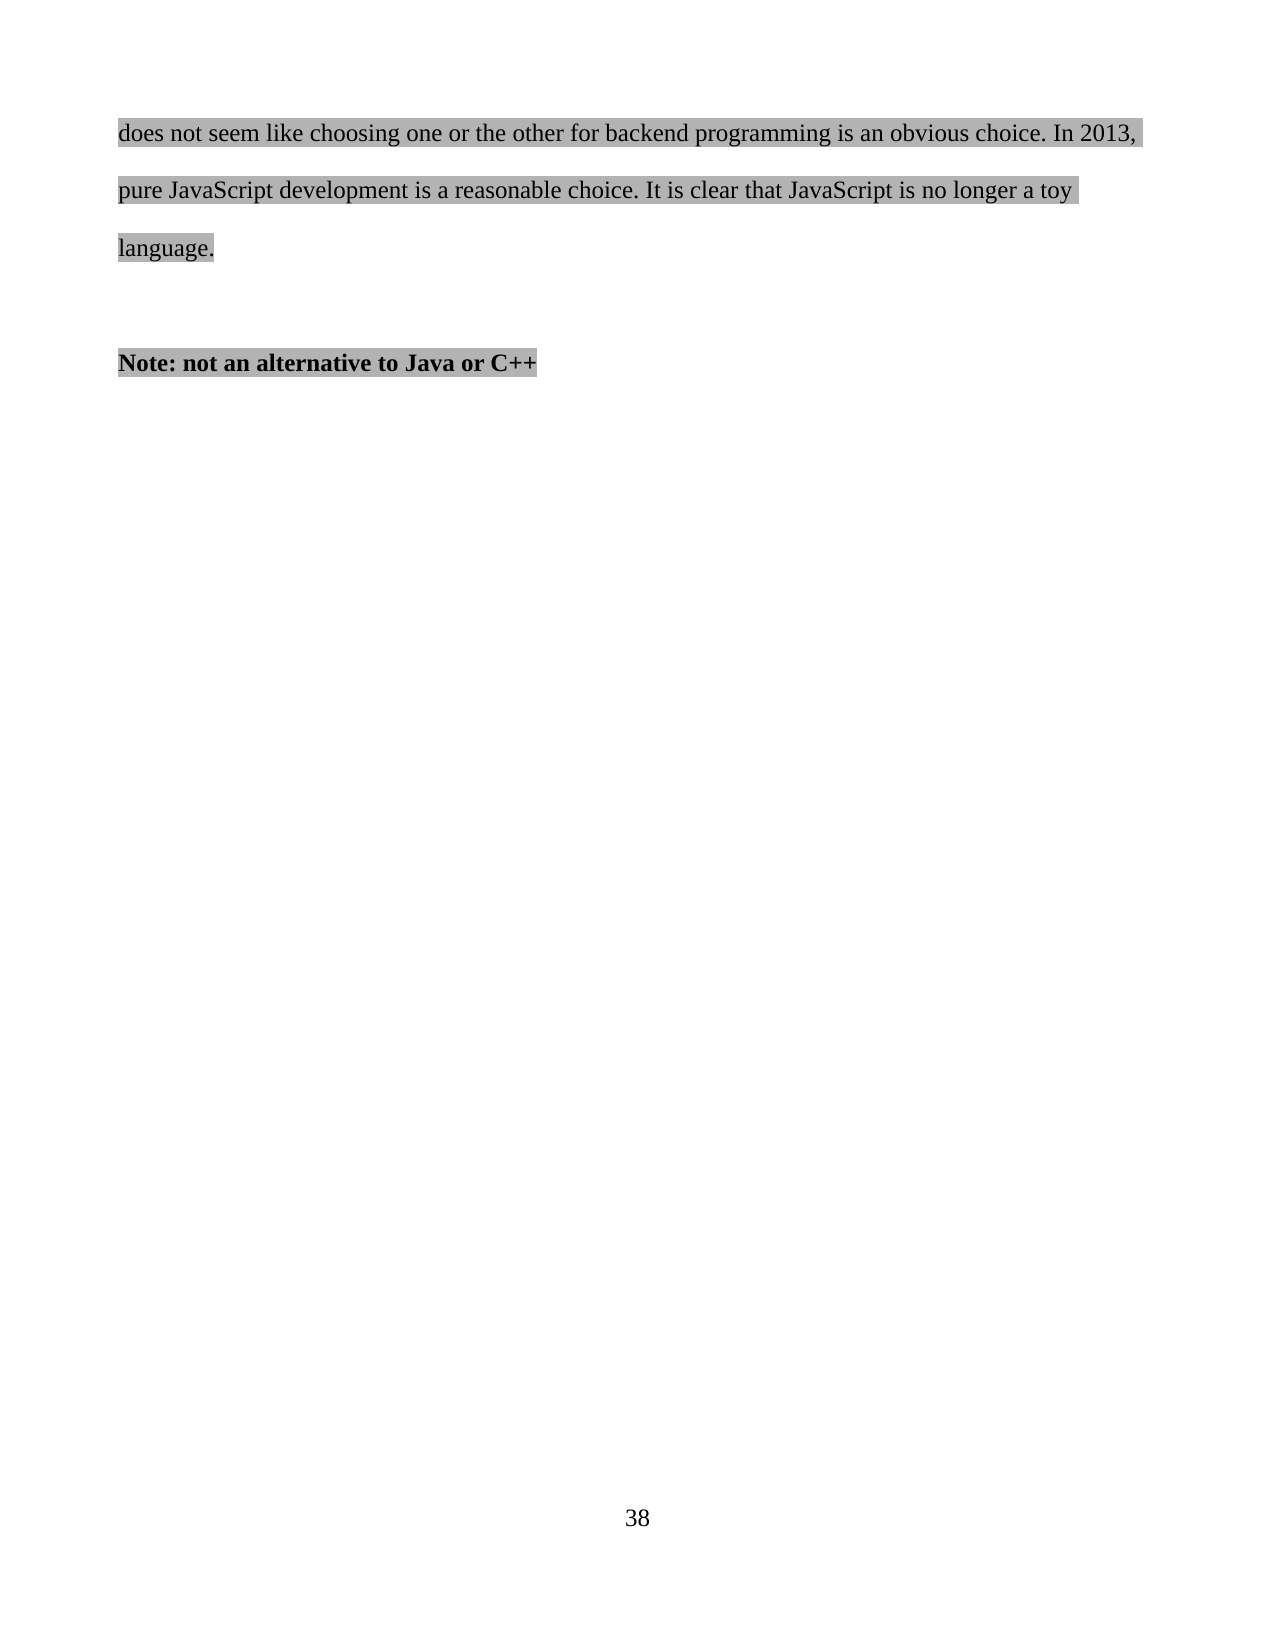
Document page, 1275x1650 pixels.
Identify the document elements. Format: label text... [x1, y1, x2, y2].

text Note: not an alternative to Java or C++ [118, 348, 1157, 377]
text does not seem like choosing one or the other for backend programming is an obvious choice. In 2013, pure JavaScript development is a reasonable choice. It is clear that JavaScript is no longer a toy language. [118, 118, 1157, 262]
